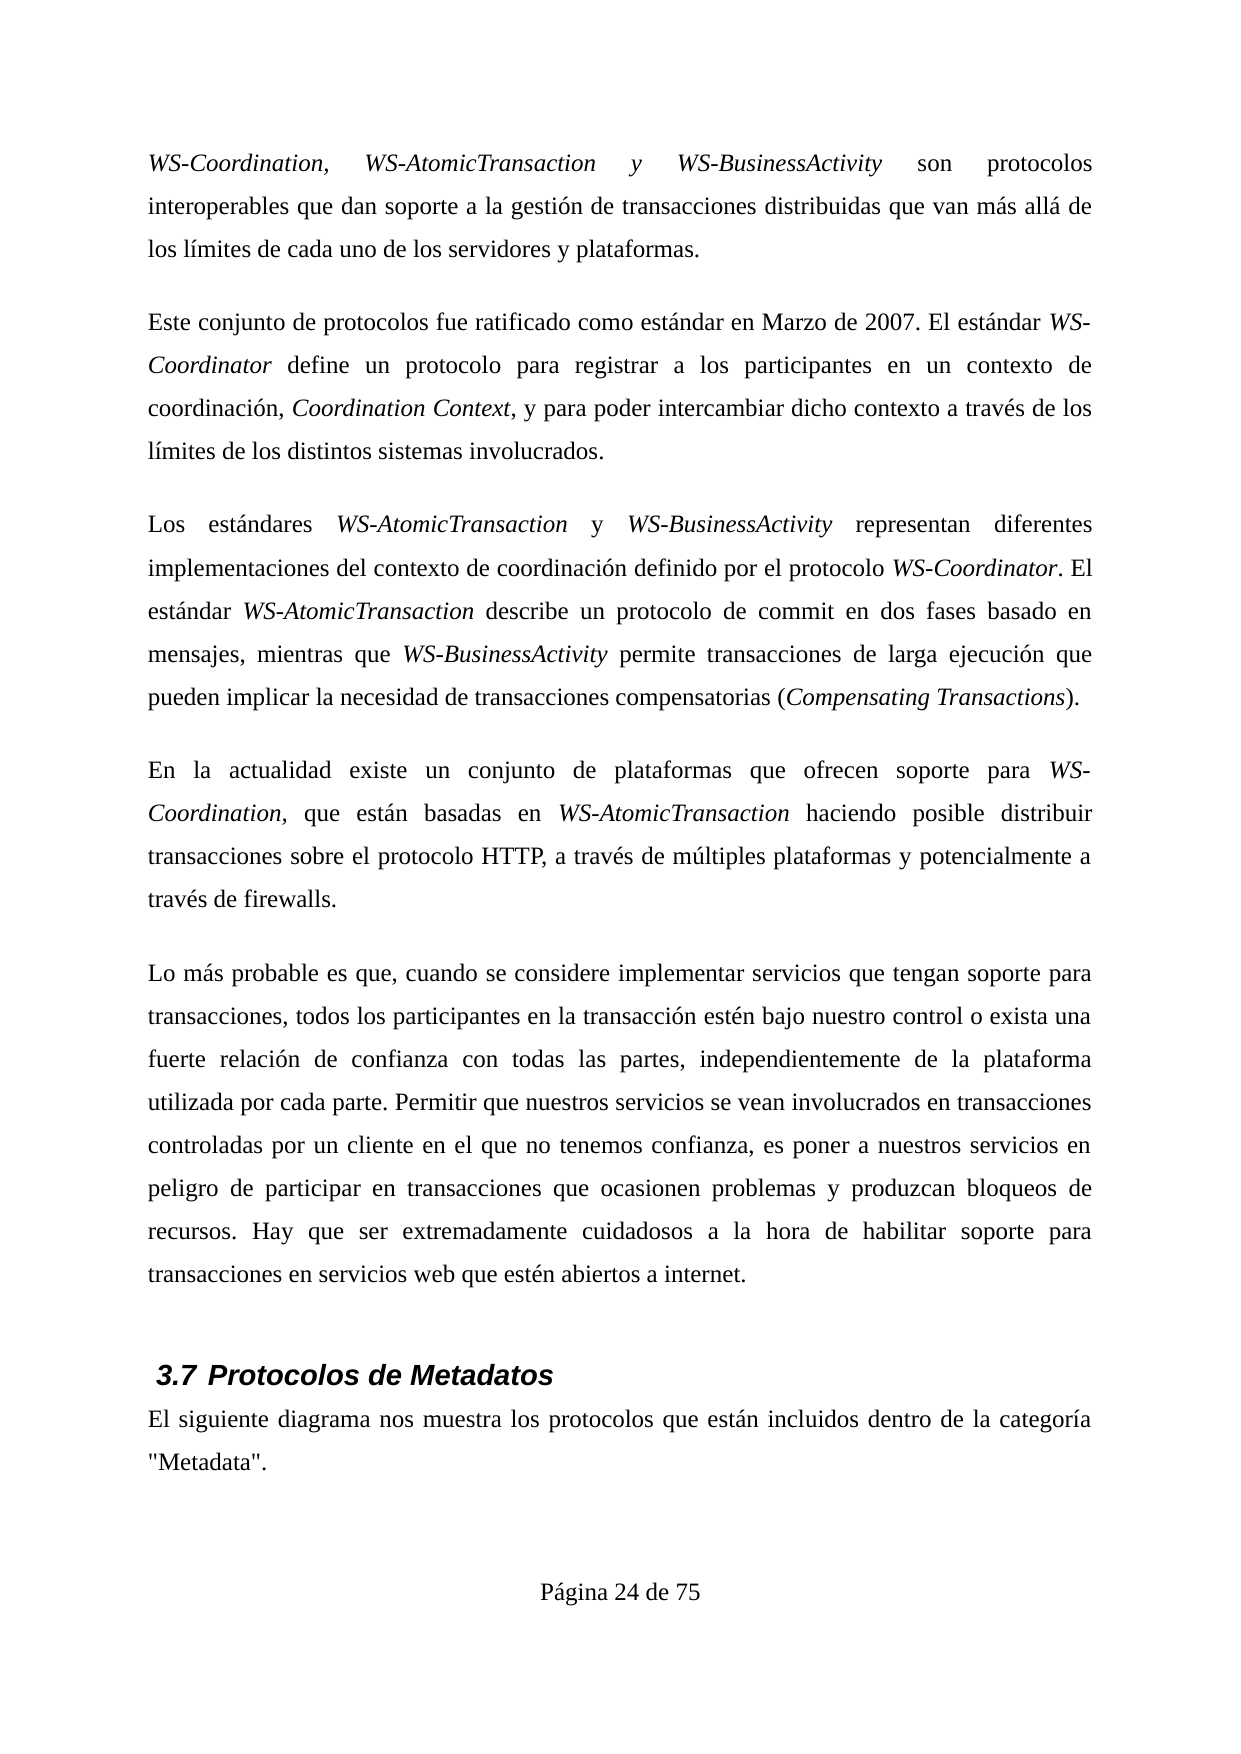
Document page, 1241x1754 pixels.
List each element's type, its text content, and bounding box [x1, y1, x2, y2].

text Lo más probable es que, cuando se considere implementar servicios que tengan soporte para transacciones, todos los participantes en la transacción estén bajo nuestro control o exista una fuerte relación de confianza con todas las partes, independientemente de la plataforma utilizada por cada parte. Permitir que nuestros servicios se vean involucrados en transacciones controladas por un cliente en el que no tenemos confianza, es poner a nuestros servicios en peligro de participar en transacciones que ocasionen problemas y produzcan bloqueos de recursos. Hay que ser extremadamente cuidadosos a la hora de habilitar soporte para transacciones en servicios web que estén abiertos a internet. [148, 958, 1093, 1288]
subtitle Protocolos de Metadatos [148, 1358, 1093, 1391]
text El siguiente diagrama nos muestra los protocolos que están incluidos dentro de la categoría "Metadata". [148, 1404, 1093, 1476]
text Este conjunto de protocolos fue ratificado como estándar en Marzo de 2007. El estándar WS-Coordinator define un protocolo para registrar a los participantes en un contexto de coordinación, Coordination Context, y para poder intercambiar dicho contexto a través de los límites de los distintos sistemas involucrados. [148, 307, 1093, 465]
text Los estándares WS-AtomicTransaction y WS-BusinessActivity representan diferentes implementaciones del contexto de coordinación definido por el protocolo WS-Coordinator. El estándar WS-AtomicTransaction describe un protocolo de commit en dos fases basado en mensajes, mientras que WS-BusinessActivity permite transacciones de larga ejecución que pueden implicar la necesidad de transacciones compensatorias (Compensating Transactions). [148, 509, 1093, 711]
text En la actualidad existe un conjunto de plataformas que ofrecen soporte para WS-Coordination, que están basadas en WS-AtomicTransaction haciendo posible distribuir transacciones sobre el protocolo HTTP, a través de múltiples plataformas y potencialmente a través de firewalls. [148, 755, 1093, 913]
text WS-Coordination, WS-AtomicTransaction y WS-BusinessActivity son protocolos interoperables que dan soporte a la gestión de transacciones distribuidas que van más allá de los límites de cada uno de los servidores y plataformas. [148, 148, 1093, 263]
